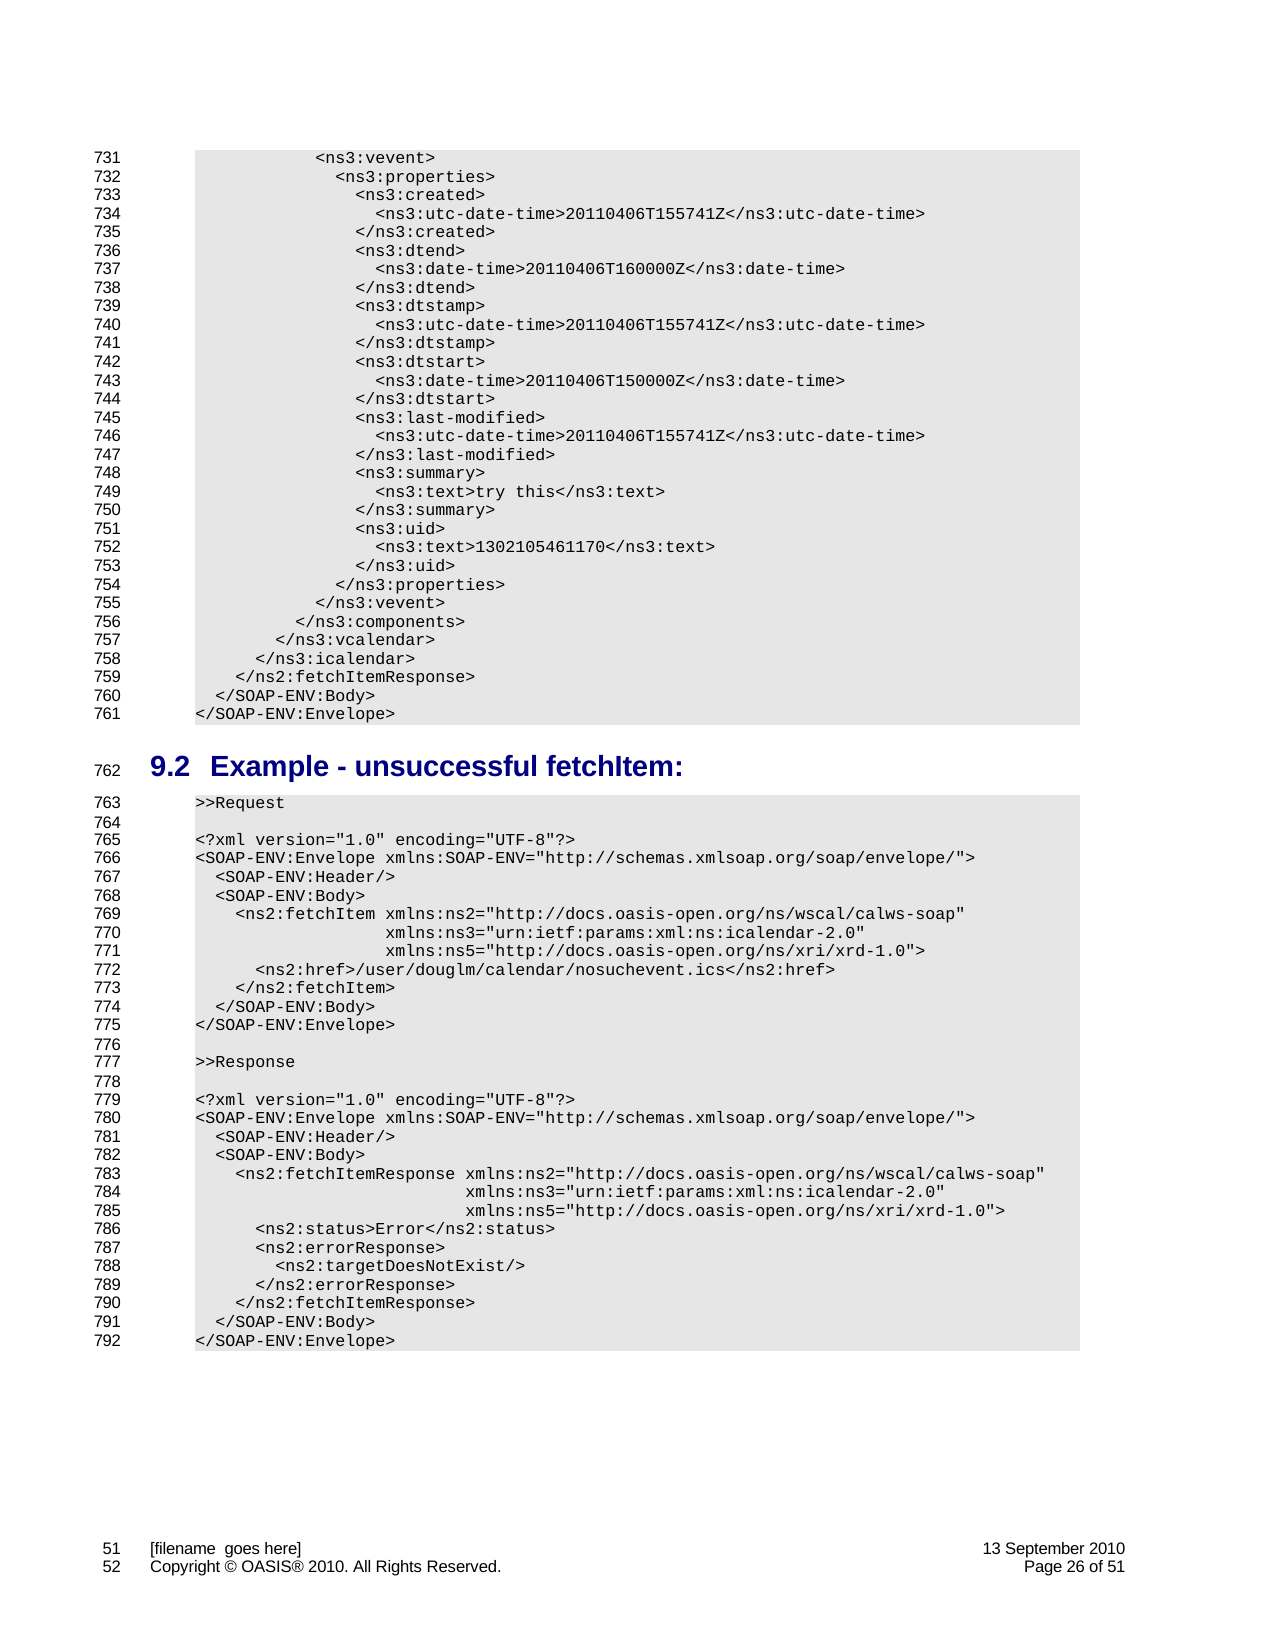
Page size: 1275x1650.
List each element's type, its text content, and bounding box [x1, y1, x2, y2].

text </SOAP-ENV:Body> [195, 688, 1080, 706]
text <?xml version="1.0" encoding="UTF-8"?> [195, 832, 1080, 850]
text <SOAP-ENV:Body> [195, 887, 1080, 906]
text </ns3:dtstart> [195, 391, 1080, 409]
text <ns3:text>1302105461170</ns3:text> [195, 539, 1080, 558]
text xmlns:ns5="http://docs.oasis-open.org/ns/xri/xrd-1.0"> [195, 1203, 1080, 1221]
text <ns3:dtstart> [195, 354, 1080, 372]
text </ns2:fetchItemResponse> [195, 669, 1080, 688]
text <SOAP-ENV:Body> [195, 1147, 1080, 1166]
text </ns3:vcalendar> [195, 632, 1080, 651]
text <SOAP-ENV:Header/> [195, 1128, 1080, 1147]
text <ns3:dtend> [195, 243, 1080, 261]
text </ns3:dtstamp> [195, 335, 1080, 354]
text </SOAP-ENV:Envelope> [195, 1332, 1080, 1351]
text </ns3:icalendar> [195, 651, 1080, 669]
text </ns2:fetchItemResponse> [195, 1295, 1080, 1314]
text <ns3:vevent> [195, 150, 1080, 168]
text >>Response [195, 1054, 1080, 1073]
text <ns3:uid> [195, 521, 1080, 539]
text <ns3:dtstamp> [195, 298, 1080, 317]
text >>Request [195, 795, 1080, 813]
text <SOAP-ENV:Envelope xmlns:SOAP-ENV="http://schemas.xmlsoap.org/soap/envelope/"> [195, 850, 1080, 869]
text <ns3:date-time>20110406T150000Z</ns3:date-time> [195, 372, 1080, 391]
text <ns2:href>/user/douglm/calendar/nosuchevent.ics</ns2:href> [195, 962, 1080, 980]
text </ns3:properties> [195, 576, 1080, 595]
text </ns3:created> [195, 224, 1080, 243]
text <ns3:utc-date-time>20110406T155741Z</ns3:utc-date-time> [195, 428, 1080, 447]
text xmlns:ns3="urn:ietf:params:xml:ns:icalendar-2.0" [195, 1184, 1080, 1203]
text <ns3:last-modified> [195, 409, 1080, 428]
text </SOAP-ENV:Envelope> [195, 706, 1080, 725]
text <SOAP-ENV:Envelope xmlns:SOAP-ENV="http://schemas.xmlsoap.org/soap/envelope/"> [195, 1110, 1080, 1128]
text <ns3:properties> [195, 168, 1080, 187]
text <ns2:status>Error</ns2:status> [195, 1221, 1080, 1240]
text </SOAP-ENV:Body> [195, 1314, 1080, 1332]
text </SOAP-ENV:Body> [195, 999, 1080, 1017]
text </ns3:last-modified> [195, 447, 1080, 465]
text <ns3:created> [195, 187, 1080, 206]
text <?xml version="1.0" encoding="UTF-8"?> [195, 1091, 1080, 1110]
text <ns2:fetchItemResponse xmlns:ns2="http://docs.oasis-open.org/ns/wscal/calws-soap" [195, 1166, 1080, 1184]
text </ns3:summary> [195, 502, 1080, 521]
text <ns2:errorResponse> [195, 1240, 1080, 1258]
text </ns3:vevent> [195, 595, 1080, 613]
text xmlns:ns5="http://docs.oasis-open.org/ns/xri/xrd-1.0"> [195, 943, 1080, 962]
text <ns3:summary> [195, 465, 1080, 484]
text </SOAP-ENV:Envelope> [195, 1017, 1080, 1036]
subtitle Example - unsuccessful fetchItem: [150, 750, 1125, 782]
text </ns3:uid> [195, 558, 1080, 576]
text </ns3:components> [195, 613, 1080, 632]
text <ns3:text>try this</ns3:text> [195, 484, 1080, 502]
text xmlns:ns3="urn:ietf:params:xml:ns:icalendar-2.0" [195, 924, 1080, 943]
text </ns2:fetchItem> [195, 980, 1080, 999]
text </ns2:errorResponse> [195, 1277, 1080, 1295]
text <ns2:fetchItem xmlns:ns2="http://docs.oasis-open.org/ns/wscal/calws-soap" [195, 906, 1080, 924]
text <ns3:utc-date-time>20110406T155741Z</ns3:utc-date-time> [195, 317, 1080, 335]
text <SOAP-ENV:Header/> [195, 869, 1080, 887]
text </ns3:dtend> [195, 280, 1080, 298]
text <ns3:date-time>20110406T160000Z</ns3:date-time> [195, 261, 1080, 280]
text <ns2:targetDoesNotExist/> [195, 1258, 1080, 1277]
text <ns3:utc-date-time>20110406T155741Z</ns3:utc-date-time> [195, 206, 1080, 224]
